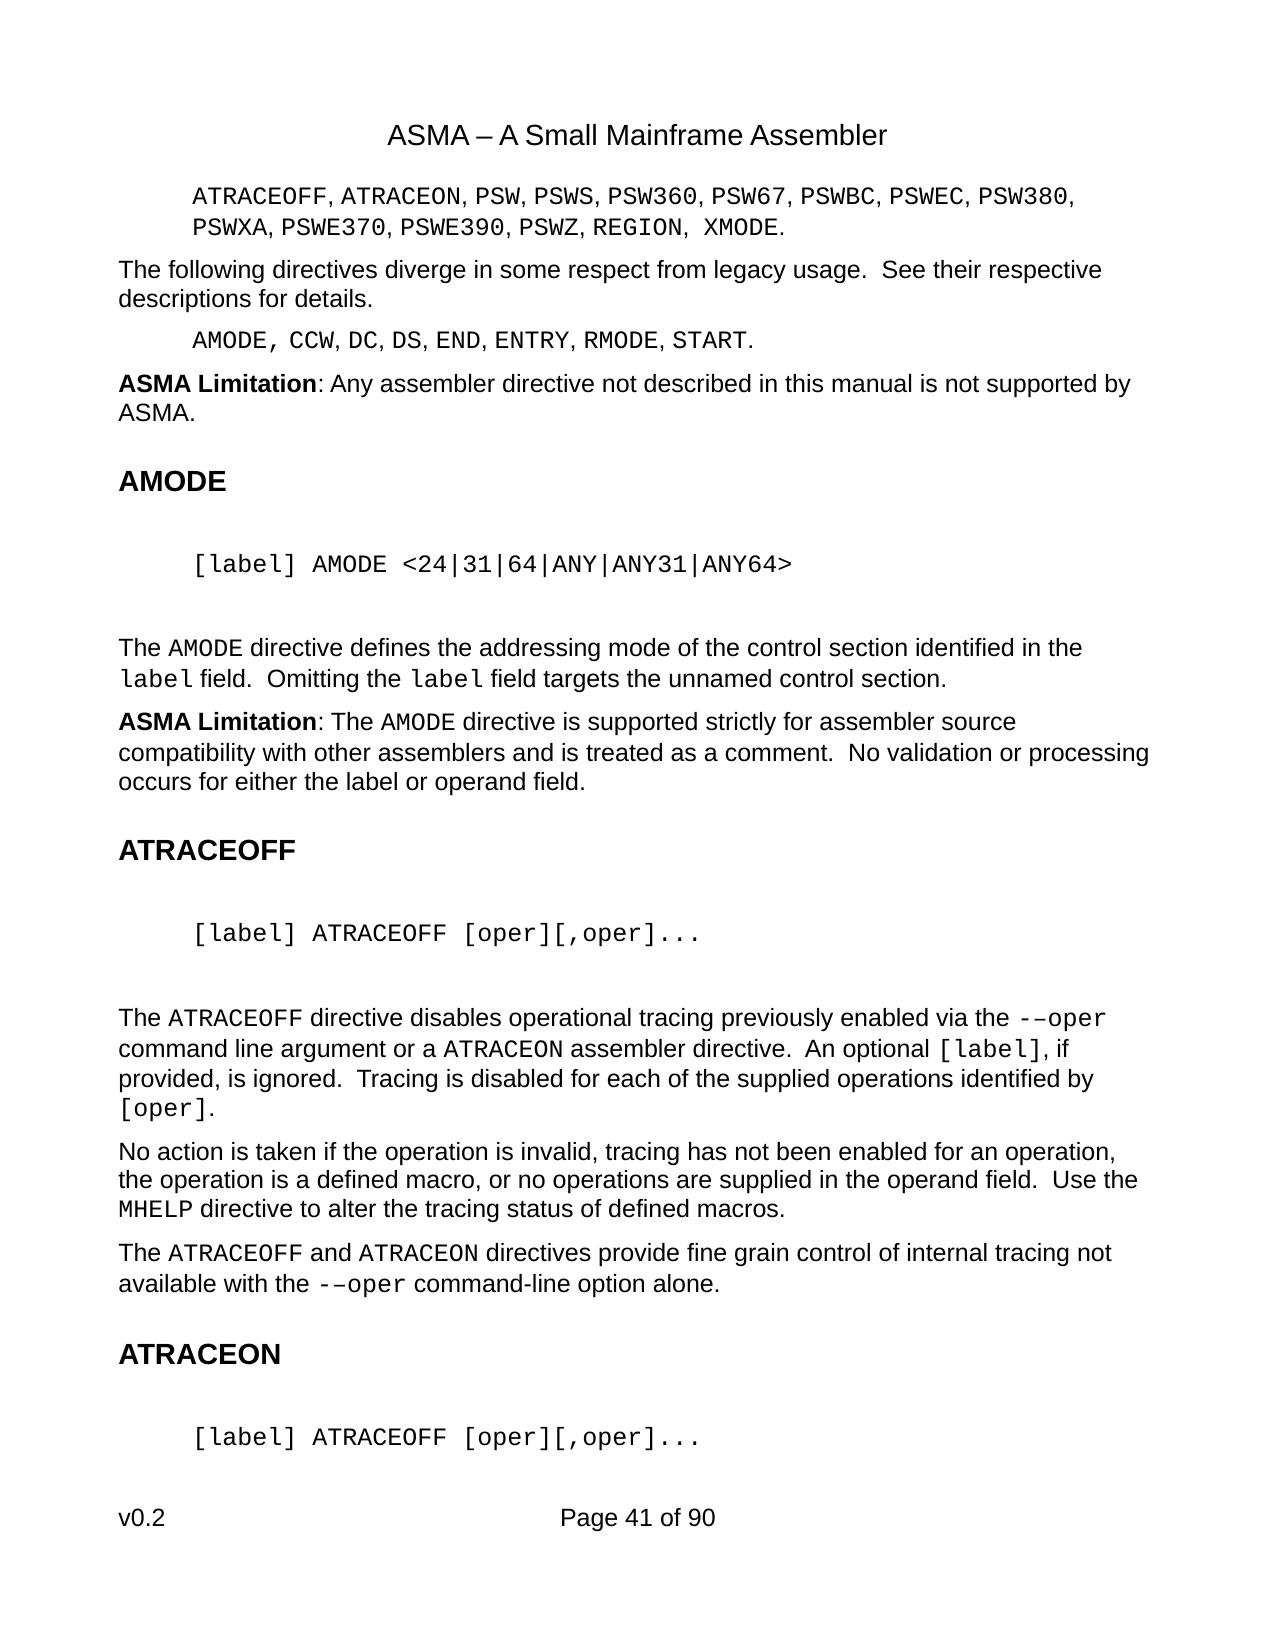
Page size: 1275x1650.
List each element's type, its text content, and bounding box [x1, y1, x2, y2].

subtitle ATRACEON [118, 1337, 1157, 1371]
text The AMODE directive defines the addressing mode of the control section identified in the label field. Omitting the label field targets the unnamed control section. [118, 633, 1157, 695]
text No action is taken if the operation is invalid, tracing has not been enabled for an operation, the operation is a defined macro, or no operations are supplied in the operand field. Use the MHELP directive to alter the tracing status of defined macros. [118, 1137, 1157, 1225]
text The ATRACEOFF directive disables operational tracing previously enabled via the -–oper command line argument or a ATRACEON assembler directive. An optional [label], if provided, is ignored. Tracing is disabled for each of the supplied operations identified by [oper]. [118, 1003, 1157, 1124]
text AMODE, CCW, DC, DS, END, ENTRY, RMODE, START. [192, 326, 1157, 356]
text [label] ATRACEOFF [oper][,oper]... [192, 921, 1157, 949]
text ATRACEOFF, ATRACEON, PSW, PSWS, PSW360, PSW67, PSWBC, PSWEC, PSW380, PSWXA, PSWE370, PSWE390, PSWZ, REGION, XMODE. [192, 181, 1157, 243]
text [label] ATRACEOFF [oper][,oper]... [192, 1424, 1157, 1453]
text ASMA Limitation: Any assembler directive not described in this manual is not supported by ASMA. [118, 369, 1157, 426]
text The following directives diverge in some respect from legacy usage. See their respective descriptions for details. [118, 256, 1157, 313]
text [label] AMODE <24|31|64|ANY|ANY31|ANY64> [192, 551, 1157, 579]
text The ATRACEOFF and ATRACEON directives provide fine grain control of internal tracing not available with the -–oper command-line option alone. [118, 1238, 1157, 1299]
text ASMA Limitation: The AMODE directive is supported strictly for assembler source compatibility with other assemblers and is treated as a comment. No validation or processing occurs for either the label or operand field. [118, 707, 1157, 796]
subtitle ATRACEOFF [118, 833, 1157, 867]
subtitle AMODE [118, 464, 1157, 497]
